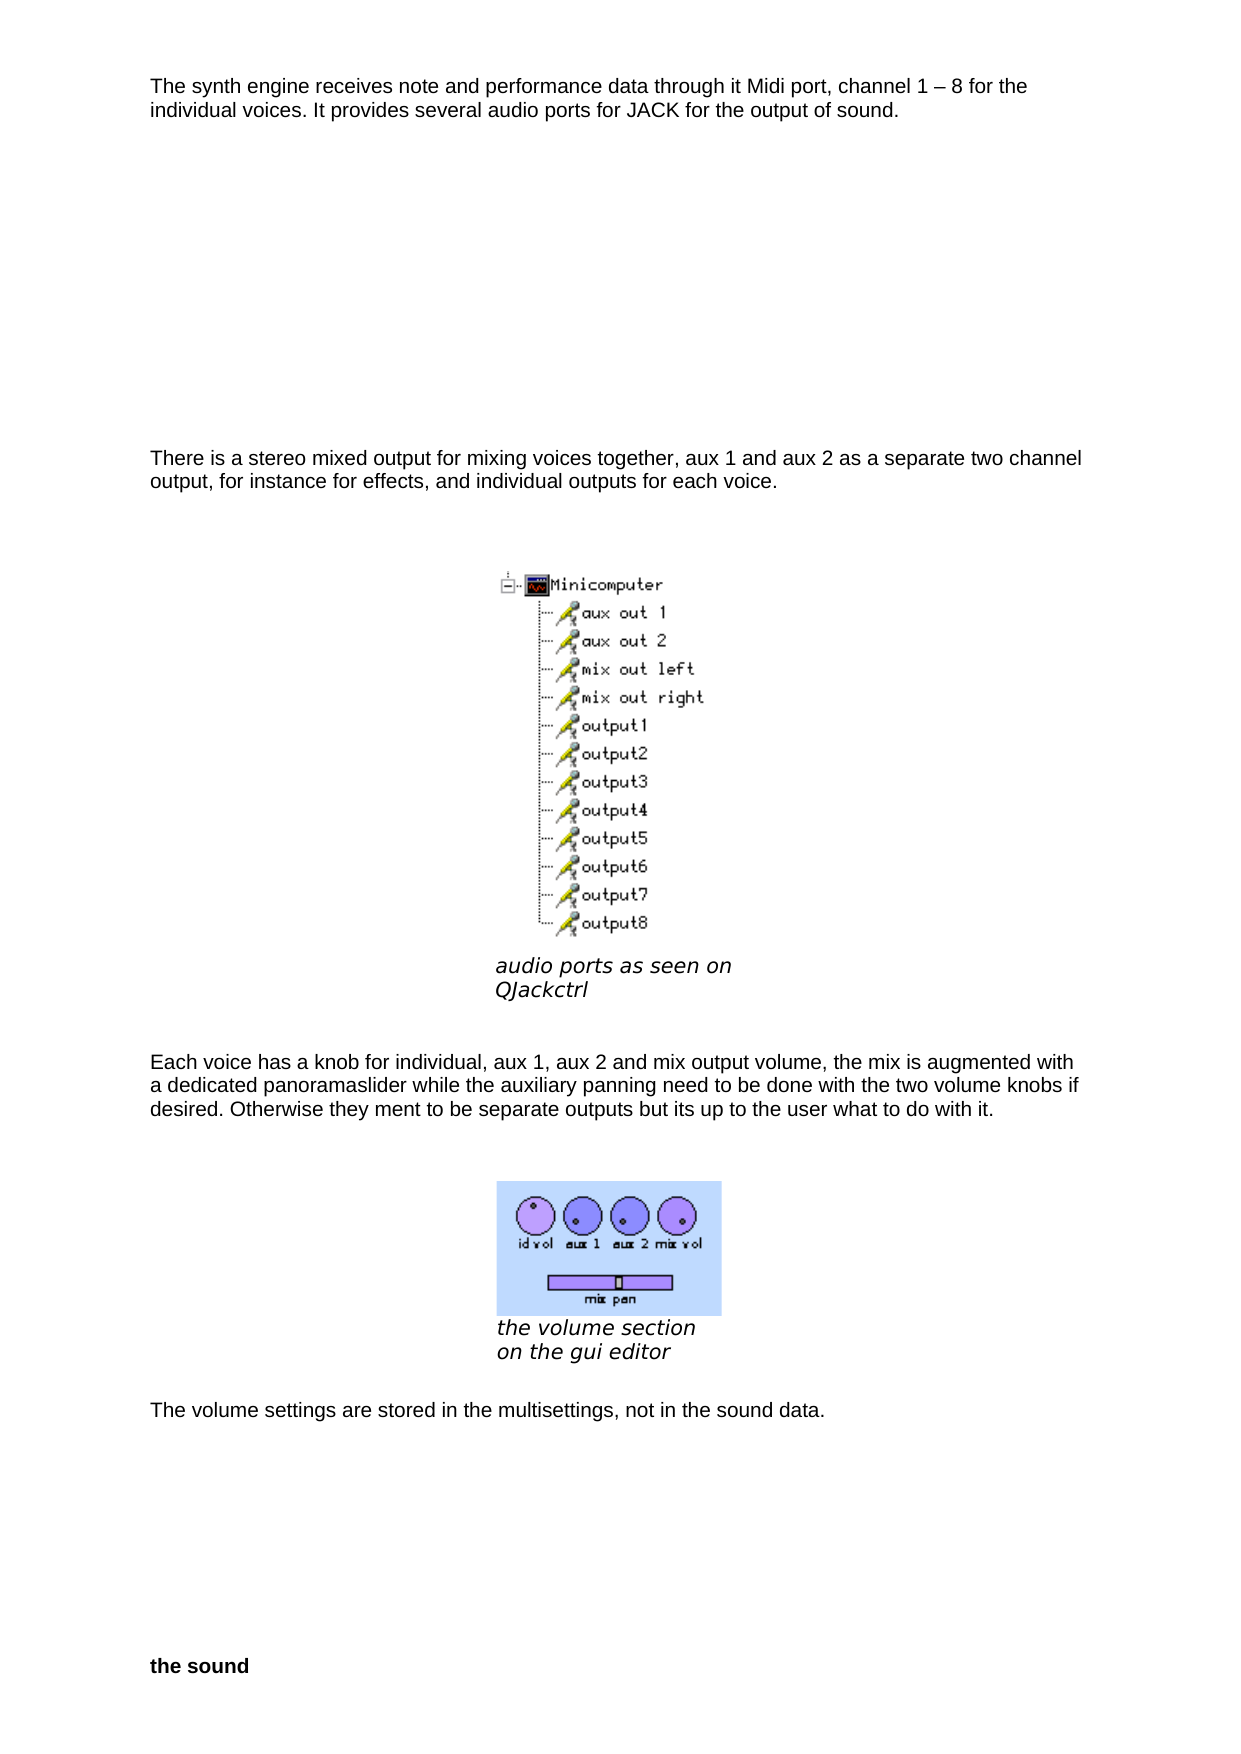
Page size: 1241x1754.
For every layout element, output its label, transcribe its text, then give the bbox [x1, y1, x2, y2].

text The synth engine receives note and performance data through it Midi port, channel 1 – 8 for the individual voices. It provides several audio ports for JACK for the output of sound. [150, 75, 1090, 121]
text the sound [150, 1654, 1090, 1678]
text There is a stereo mixed output for mixing voices together, aux 1 and aux 2 as a separate two channel output, for instance for effects, and individual outputs for each voice. [150, 447, 1090, 493]
text Each voice has a knob for individual, aux 1, aux 2 and mix output volume, the mix is augmented with a dedicated panoramaslider while the auxiliary panning need to be done with the two volume knobs if desired. Otherwise they ment to be separate outputs but its up to the user what to do with it. [150, 1051, 1090, 1120]
text audio ports as seen on QJackctrl [495, 954, 745, 1002]
text [495, 552, 745, 571]
picture [496, 1181, 722, 1316]
text the volume section on the gui editor [497, 1316, 722, 1364]
text The volume settings are stored in the multisettings, not in the sound data. [150, 1399, 1090, 1422]
picture [495, 571, 745, 954]
